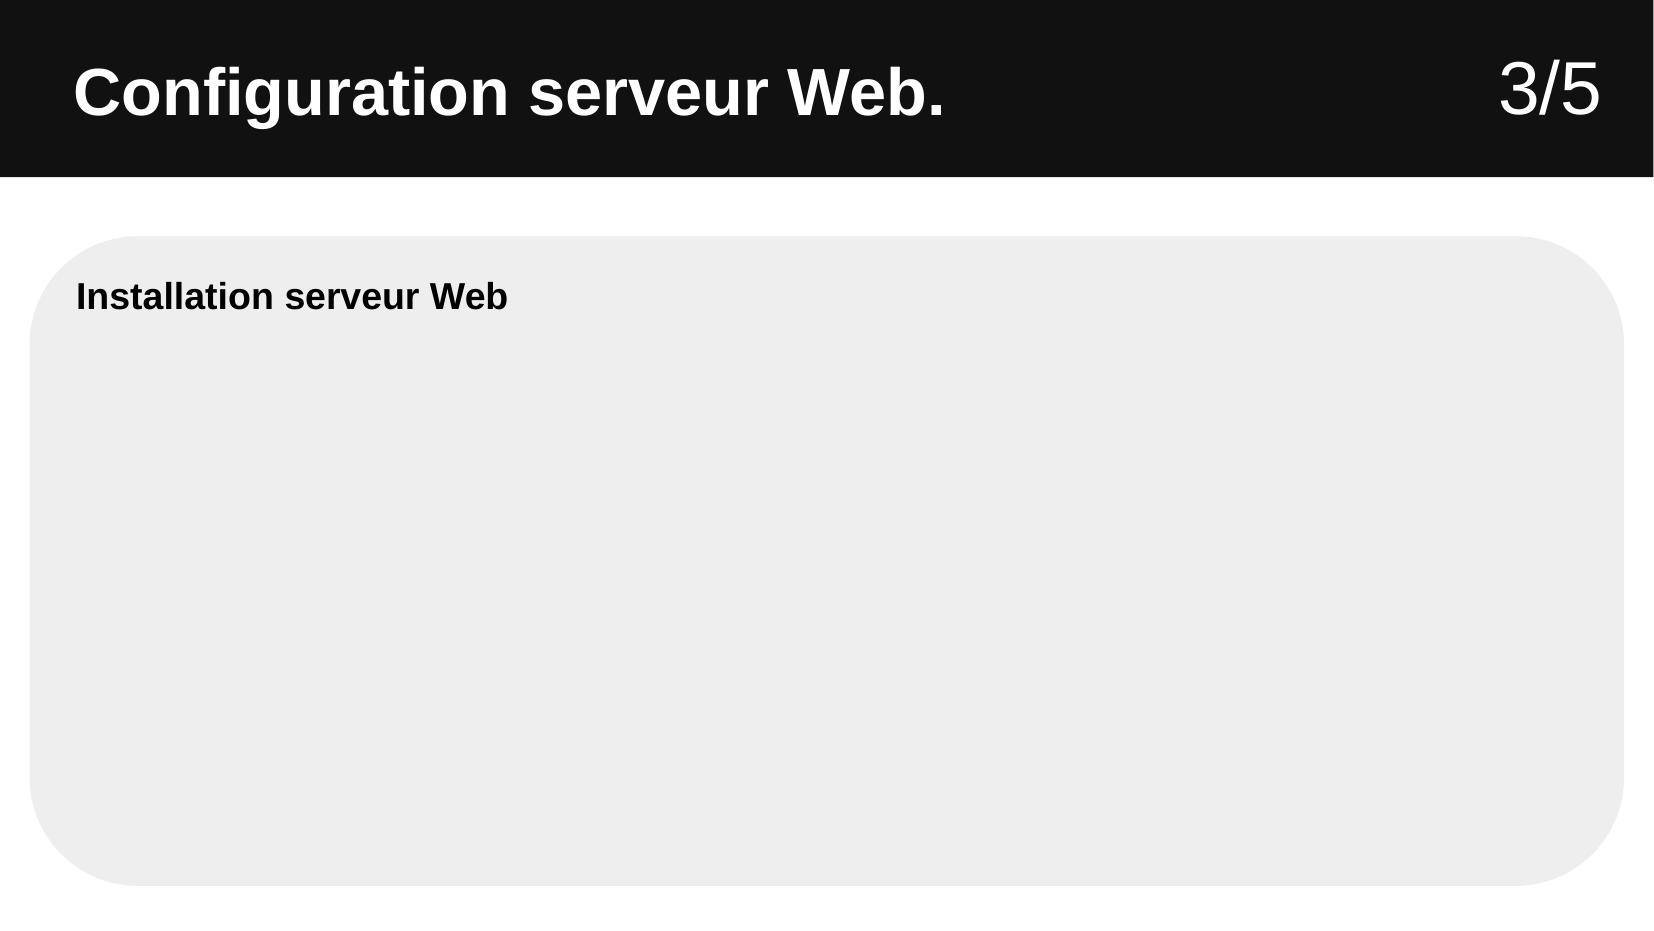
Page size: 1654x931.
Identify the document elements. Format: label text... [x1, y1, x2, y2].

text_box Installation serveur Web [29, 236, 1625, 886]
text_box [0, 0, 1476, 178]
text_box [1625, 0, 1654, 178]
text_box Configuration serveur Web. [59, 47, 1063, 138]
text_box 3/5 [1476, 0, 1625, 178]
